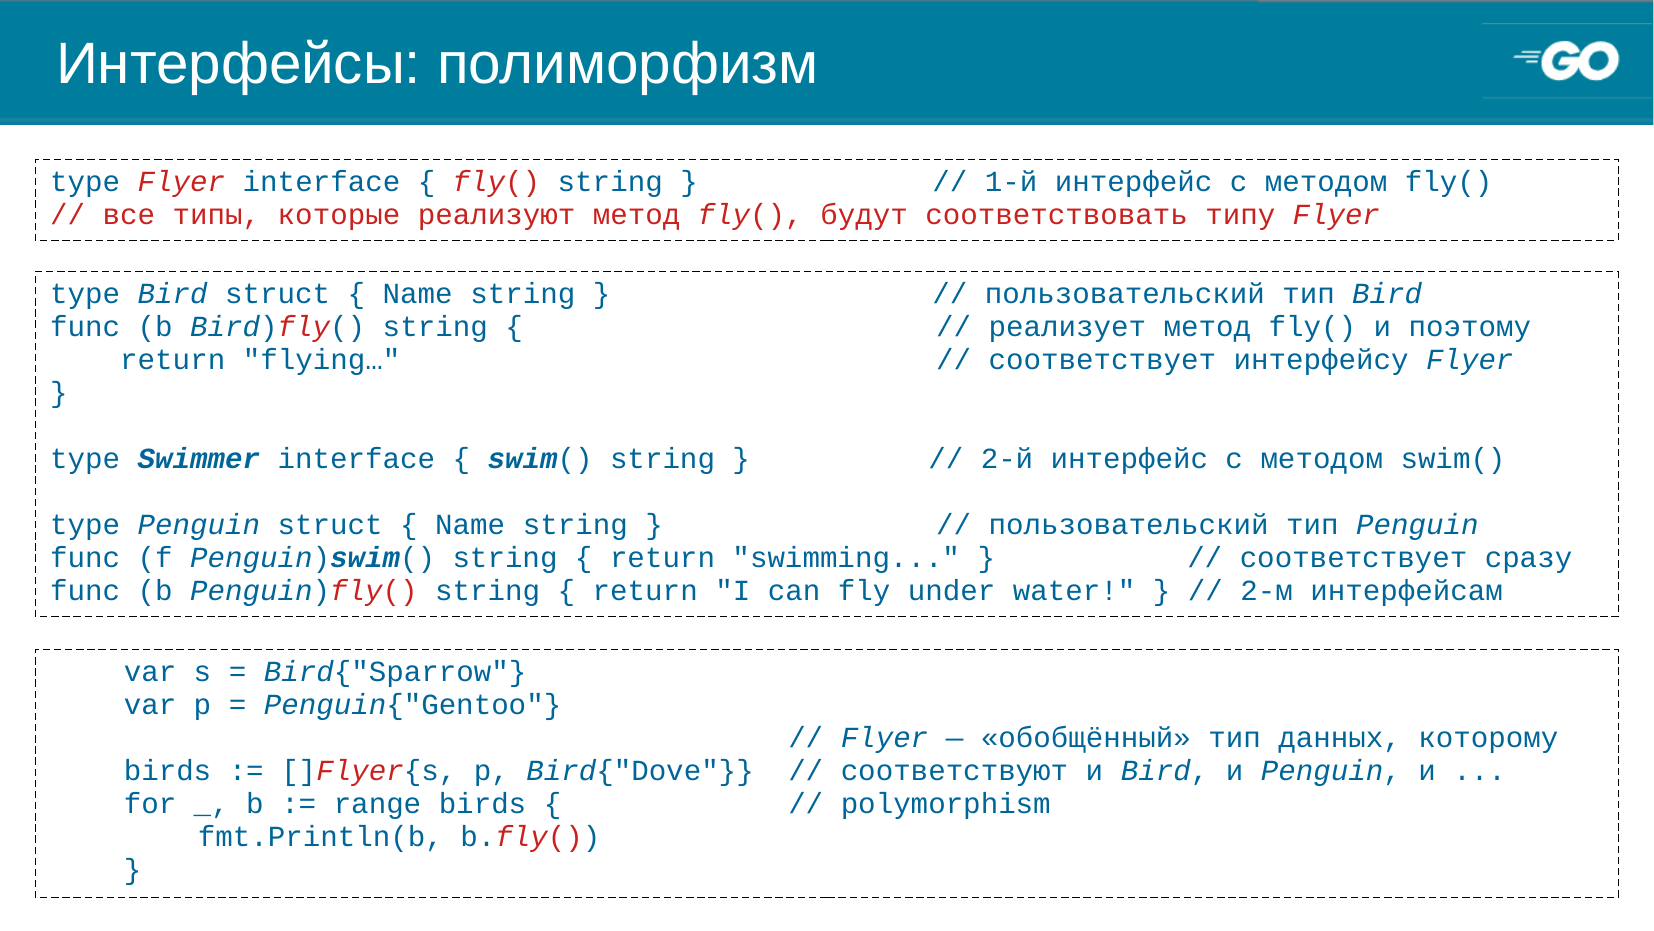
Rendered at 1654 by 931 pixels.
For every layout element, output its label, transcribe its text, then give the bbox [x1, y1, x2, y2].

text_box Интерфейсы: полиморфизм [41, 23, 1495, 104]
text_box var s = Bird{"Sparrow"} var p = Penguin{"Gentoo"} // Flyer — «обобщённый» тип данных, которому birds := []Flyer{s, p, Bird{"Dove"}} // соответствуют и Bird, и Penguin, и ... for _, b := range birds { // polymorphism fmt.Println(b, b.fly()) } [35, 649, 1619, 898]
text_box type Bird struct { Name string } // пользовательский тип Bird func (b Bird)fly() string { // реализует метод fly() и поэтому return "flying…" // соответствует интерфейсу Flyer } type Swimmer interface { swim() string } // 2-й интерфейс с методом swim() type Penguin struct { Name string } // пользовательский тип Penguin func (f Penguin)swim() string { return "swimming..." } // соответствует сразу func (b Penguin)fly() string { return "I can fly under water!" } // 2-м интерфейсам [35, 271, 1619, 617]
picture [1542, 41, 1619, 81]
text_box type Flyer interface { fly() string } // 1-й интерфейс с методом fly() // все типы, которые реализуют метод fly(), будут соответствовать типу Flyer [35, 159, 1619, 241]
